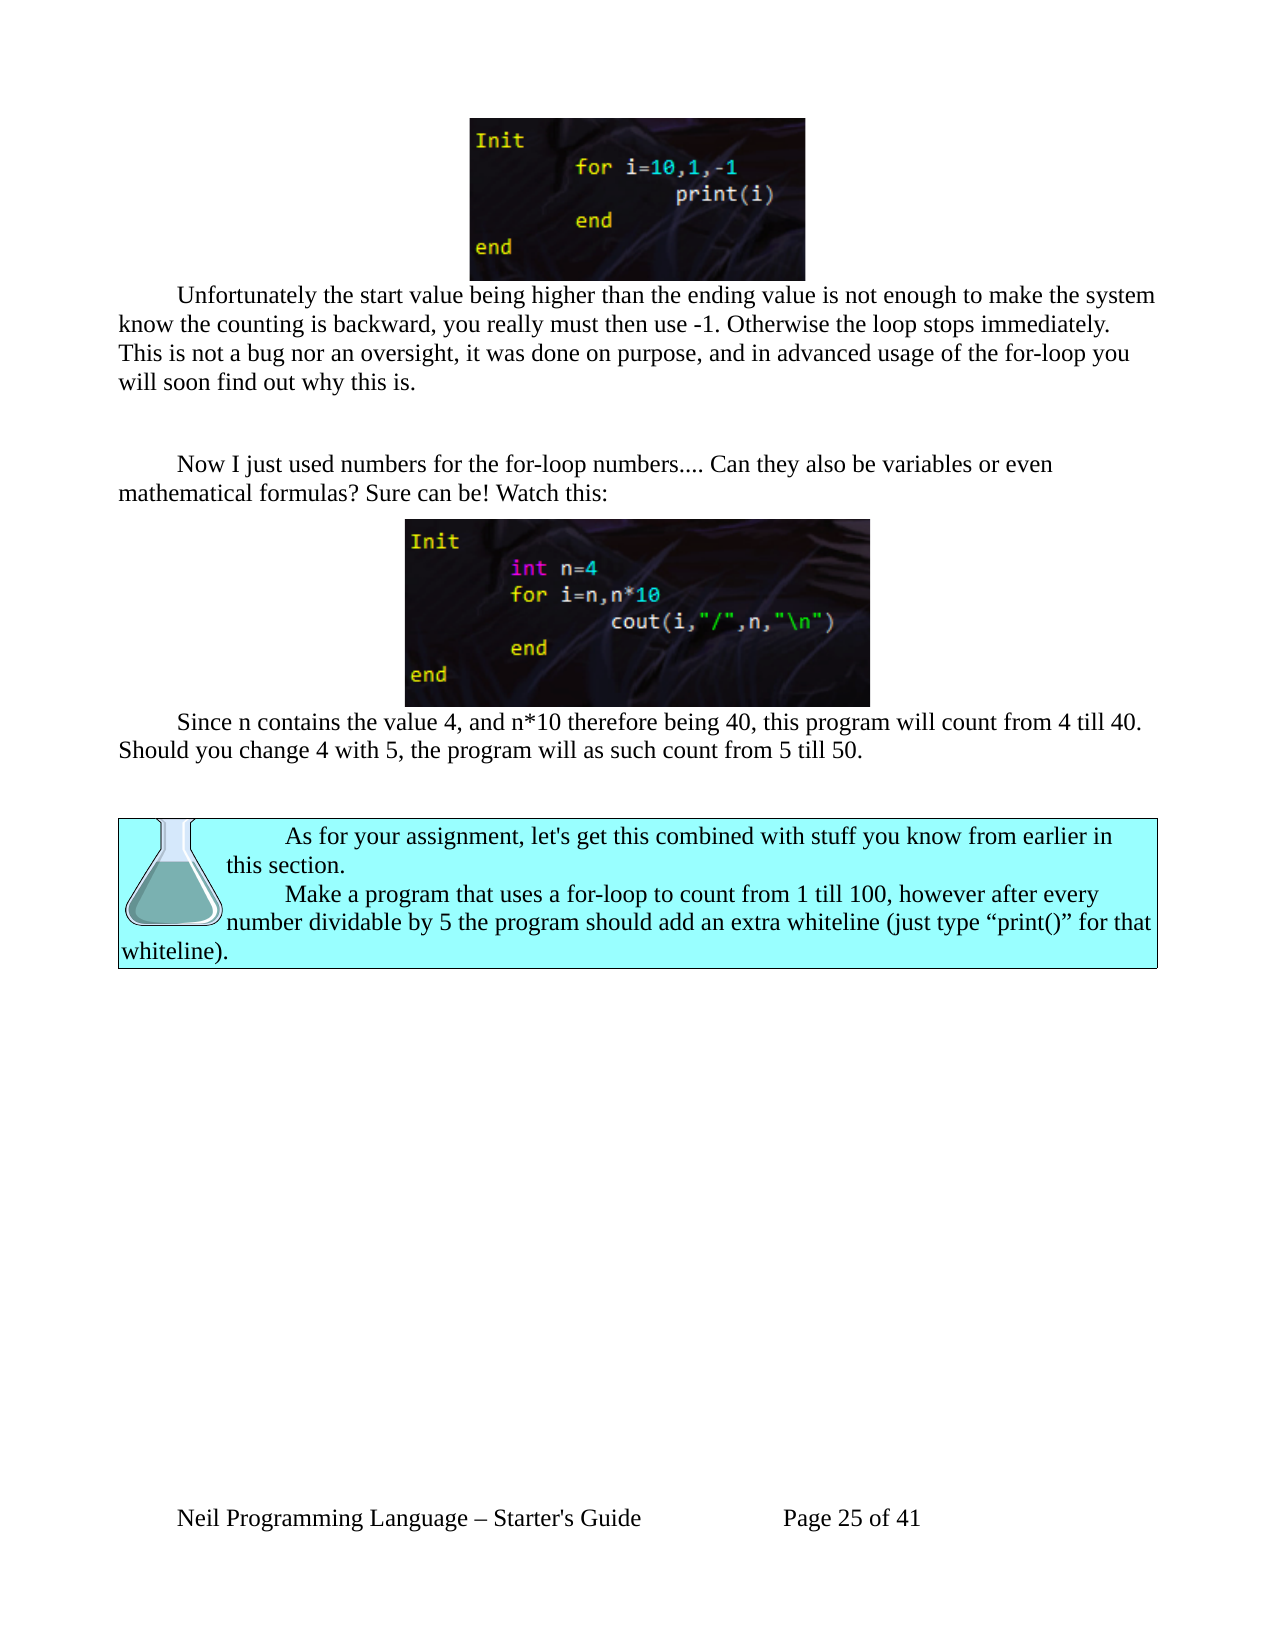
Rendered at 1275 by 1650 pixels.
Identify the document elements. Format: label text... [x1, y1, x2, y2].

picture [469, 118, 806, 281]
picture [404, 519, 871, 707]
text As for your assignment, let's get this combined with stuff you know from earlier in this section. [223, 819, 1157, 876]
text Now I just used numbers for the for-loop numbers.... Can they also be variables or even mathematical formulas? Sure can be! Watch this: [118, 449, 1157, 507]
text Since n contains the value 4, and n*10 therefore being 40, this program will count from 4 till 40. Should you change 4 with 5, the program will as such count from 5 till 50. [118, 707, 1157, 764]
text Make a program that uses a for-loop to count from 1 till 100, however after every number dividable by 5 the program should add an extra whiteline (just type “print()” for that whiteline). [119, 876, 1157, 968]
text Unfortunately the start value being higher than the ending value is not enough to make the system know the counting is backward, you really must then use -1. Otherwise the loop stops immediately. This is not a bug nor an oversight, it was done on purpose, and in advanced usage of the for-loop you will soon find out why this is. [118, 281, 1157, 396]
picture [125, 818, 223, 926]
